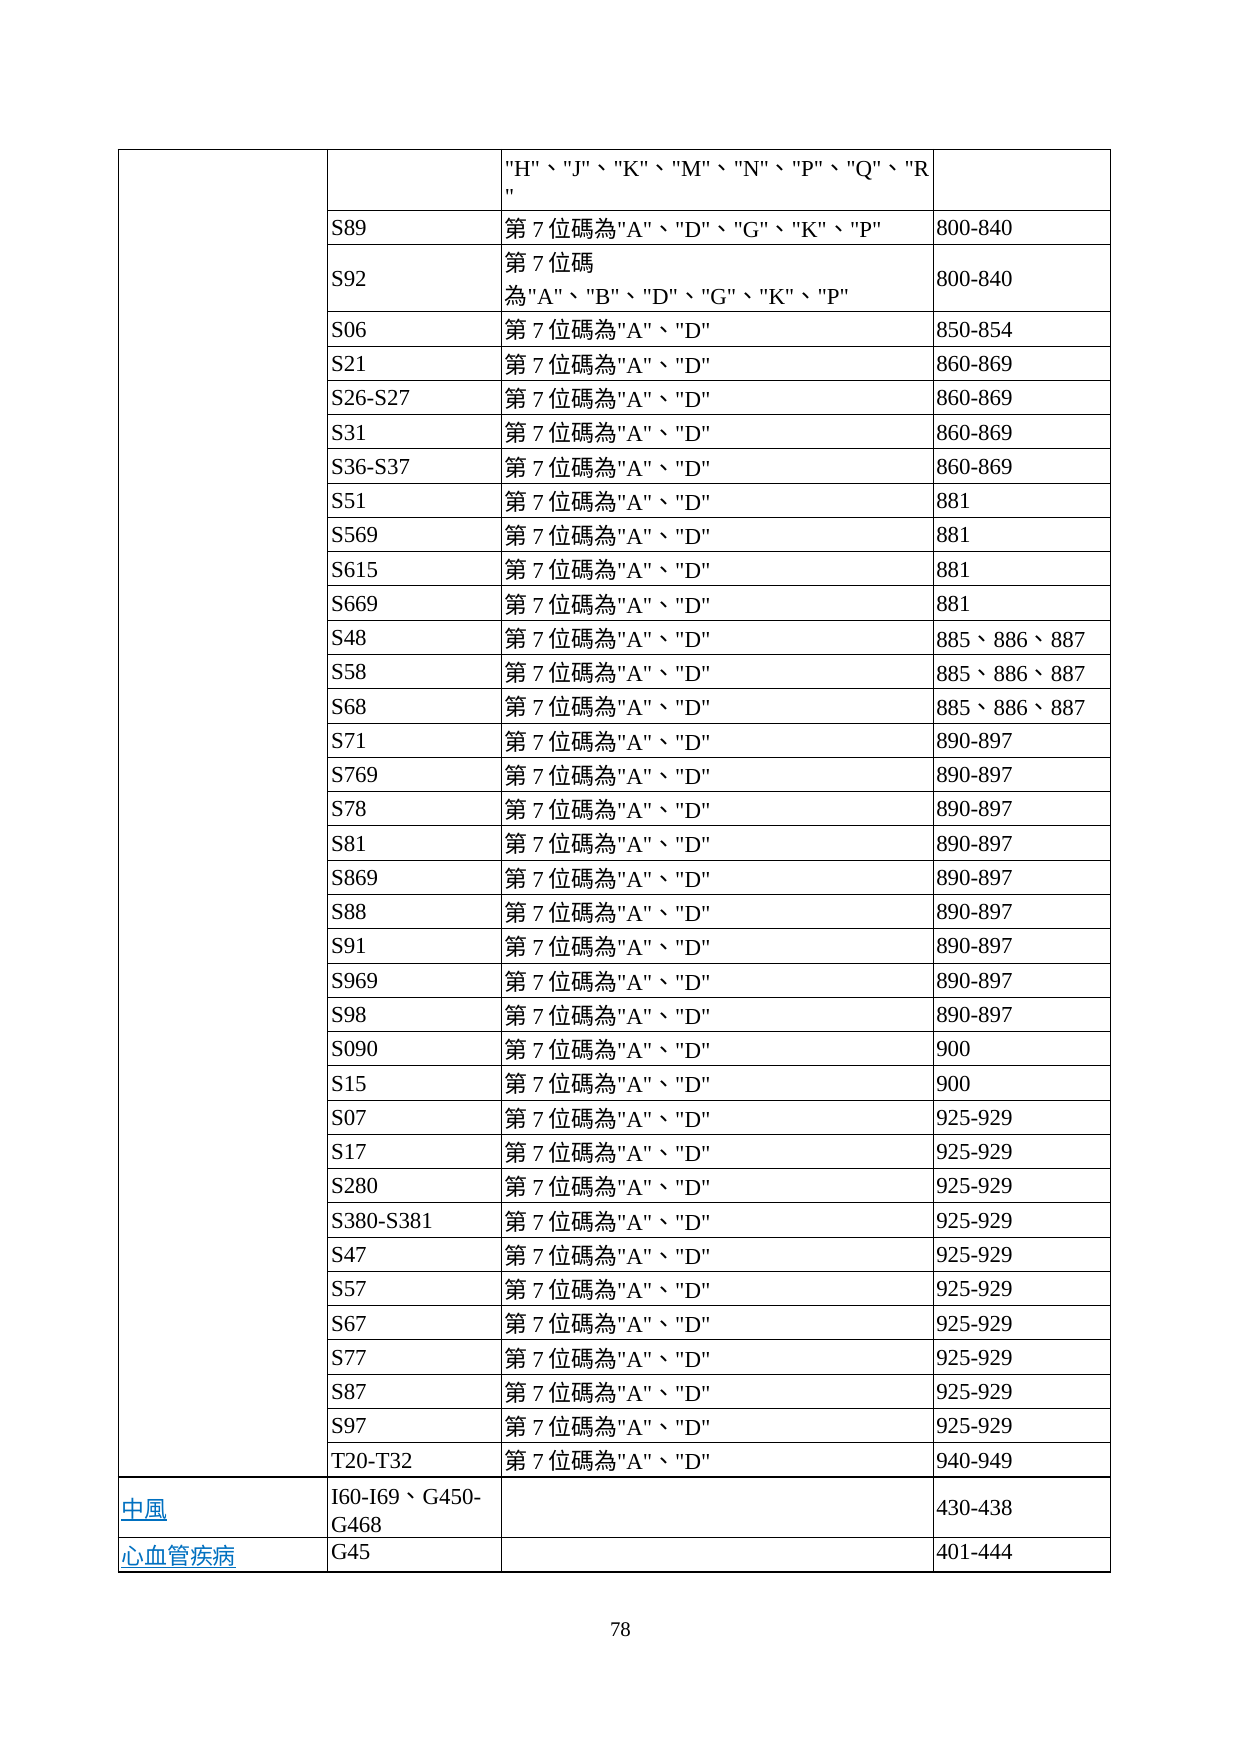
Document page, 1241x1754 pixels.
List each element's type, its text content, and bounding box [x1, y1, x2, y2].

table_cell S88 [328, 895, 501, 928]
table_cell S969 [328, 964, 501, 997]
table_cell 第7位碼為"A"、"D" [502, 1135, 933, 1168]
table_cell 890-897 [934, 964, 1110, 997]
table_cell S51 [328, 484, 501, 517]
table_cell S36-S37 [328, 449, 501, 483]
table_cell 心血管疾病 [119, 1538, 327, 1571]
table_cell 第7位碼為"A"、"D" [502, 1101, 933, 1134]
table_cell 881 [934, 518, 1110, 551]
table_cell S15 [328, 1066, 501, 1099]
table_cell 第7位碼為"A"、"D" [502, 758, 933, 791]
table_cell 890-897 [934, 998, 1110, 1031]
table_cell S17 [328, 1135, 501, 1168]
table_cell S87 [328, 1375, 501, 1408]
table_cell 925-929 [934, 1238, 1110, 1271]
table_cell 430-438 [934, 1478, 1110, 1537]
table_cell 401-444 [934, 1538, 1110, 1571]
table_cell 925-929 [934, 1272, 1110, 1305]
table_cell 881 [934, 586, 1110, 620]
table_cell S769 [328, 758, 501, 791]
table_cell S07 [328, 1101, 501, 1134]
table_cell G45 [328, 1538, 501, 1571]
table_cell 第7位碼為"A"、"B"、"D"、"G"、"K"、"P" [502, 245, 933, 311]
table_cell S68 [328, 689, 501, 722]
table_cell 881 [934, 484, 1110, 517]
table_cell 第7位碼為"A"、"D" [502, 1032, 933, 1065]
table_cell [934, 150, 1110, 209]
table_cell [328, 150, 501, 209]
table_cell 第7位碼為"A"、"D"、"G"、"K"、"P" [502, 211, 933, 244]
table_cell 第7位碼為"A"、"D" [502, 861, 933, 894]
table_cell 第7位碼為"A"、"D" [502, 929, 933, 962]
table_cell S92 [328, 245, 501, 311]
table_cell 第7位碼為"A"、"D" [502, 792, 933, 825]
table_cell 900 [934, 1066, 1110, 1099]
table_cell 第7位碼為"A"、"D" [502, 998, 933, 1031]
table_cell 925-929 [934, 1101, 1110, 1134]
table_cell 885、886、887 [934, 655, 1110, 688]
table_cell I60-I69、G450-G468 [328, 1478, 501, 1537]
table_cell 第7位碼為"A"、"D" [502, 1409, 933, 1442]
table_cell S91 [328, 929, 501, 962]
table_cell [502, 1538, 933, 1571]
table_cell S869 [328, 861, 501, 894]
table_cell 900 [934, 1032, 1110, 1065]
table_cell S78 [328, 792, 501, 825]
table_cell 860-869 [934, 347, 1110, 380]
table_cell 第7位碼為"A"、"D" [502, 621, 933, 654]
table_cell S569 [328, 518, 501, 551]
table_cell 890-897 [934, 861, 1110, 894]
table_cell 第7位碼為"A"、"D" [502, 895, 933, 928]
table_cell 890-897 [934, 826, 1110, 859]
table_cell 800-840 [934, 211, 1110, 244]
table_cell S48 [328, 621, 501, 654]
table_cell S77 [328, 1340, 501, 1374]
table_cell 850-854 [934, 312, 1110, 346]
table_cell 中風 [119, 1478, 327, 1537]
table_cell 885、886、887 [934, 621, 1110, 654]
table_cell 925-929 [934, 1340, 1110, 1374]
table_cell 第7位碼為"A"、"D" [502, 1238, 933, 1271]
table_cell 925-929 [934, 1375, 1110, 1408]
table_cell 第7位碼為"A"、"D" [502, 1272, 933, 1305]
table_cell S89 [328, 211, 501, 244]
table_cell T20-T32 [328, 1443, 501, 1476]
table_cell 第7位碼為"A"、"D" [502, 586, 933, 620]
table_cell 第7位碼為"A"、"D" [502, 964, 933, 997]
table_cell S97 [328, 1409, 501, 1442]
table_cell S26-S27 [328, 381, 501, 414]
table_cell 第7位碼為"A"、"D" [502, 1169, 933, 1202]
table_cell 第7位碼為"A"、"D" [502, 1066, 933, 1099]
table_cell S090 [328, 1032, 501, 1065]
table_cell 第7位碼為"A"、"D" [502, 449, 933, 483]
table_cell 925-929 [934, 1135, 1110, 1168]
table_cell 第7位碼為"A"、"D" [502, 518, 933, 551]
table_cell 890-897 [934, 792, 1110, 825]
table_cell S06 [328, 312, 501, 346]
table_cell 第7位碼為"A"、"D" [502, 826, 933, 859]
table_cell 第7位碼為"A"、"D" [502, 484, 933, 517]
table_cell 890-897 [934, 895, 1110, 928]
table_cell S380-S381 [328, 1203, 501, 1237]
table_cell 第7位碼為"A"、"D" [502, 1443, 933, 1476]
table_cell 890-897 [934, 724, 1110, 757]
table_cell S669 [328, 586, 501, 620]
table_cell 860-869 [934, 381, 1110, 414]
table_cell S47 [328, 1238, 501, 1271]
table_cell S21 [328, 347, 501, 380]
table_cell 第7位碼為"A"、"D" [502, 381, 933, 414]
table_cell S58 [328, 655, 501, 688]
table_cell 885、886、887 [934, 689, 1110, 722]
table_cell 第7位碼為"A"、"D" [502, 1306, 933, 1339]
table_cell S57 [328, 1272, 501, 1305]
table_cell 第7位碼為"A"、"D" [502, 689, 933, 722]
table_cell 第7位碼為"A"、"D" [502, 312, 933, 346]
table_cell 第7位碼為"A"、"D" [502, 552, 933, 585]
table_cell 890-897 [934, 929, 1110, 962]
table_cell 第7位碼為"A"、"D" [502, 1203, 933, 1237]
table_cell S81 [328, 826, 501, 859]
table_cell 800-840 [934, 245, 1110, 311]
table_cell [502, 1478, 933, 1537]
table_cell S67 [328, 1306, 501, 1339]
table_cell 860-869 [934, 449, 1110, 483]
table_cell 925-929 [934, 1306, 1110, 1339]
table_cell S615 [328, 552, 501, 585]
table_cell 第7位碼為"A"、"D" [502, 724, 933, 757]
table_cell 925-929 [934, 1409, 1110, 1442]
table_cell 925-929 [934, 1203, 1110, 1237]
table_cell 860-869 [934, 415, 1110, 448]
table_cell 第7位碼為"A"、"D" [502, 1340, 933, 1374]
table_cell S71 [328, 724, 501, 757]
table_cell 925-929 [934, 1169, 1110, 1202]
table_cell 第7位碼為"A"、"D" [502, 347, 933, 380]
table_cell 940-949 [934, 1443, 1110, 1476]
table_cell 890-897 [934, 758, 1110, 791]
table_cell S280 [328, 1169, 501, 1202]
table_cell S98 [328, 998, 501, 1031]
table_cell 第7位碼為"A"、"D" [502, 1375, 933, 1408]
table_cell [119, 150, 327, 1476]
table_cell S31 [328, 415, 501, 448]
table_cell 881 [934, 552, 1110, 585]
table_cell 第7位碼為"A"、"D" [502, 415, 933, 448]
table_cell "H"、"J"、"K"、"M"、"N"、"P"、"Q"、"R" [502, 150, 933, 209]
table_cell 第7位碼為"A"、"D" [502, 655, 933, 688]
